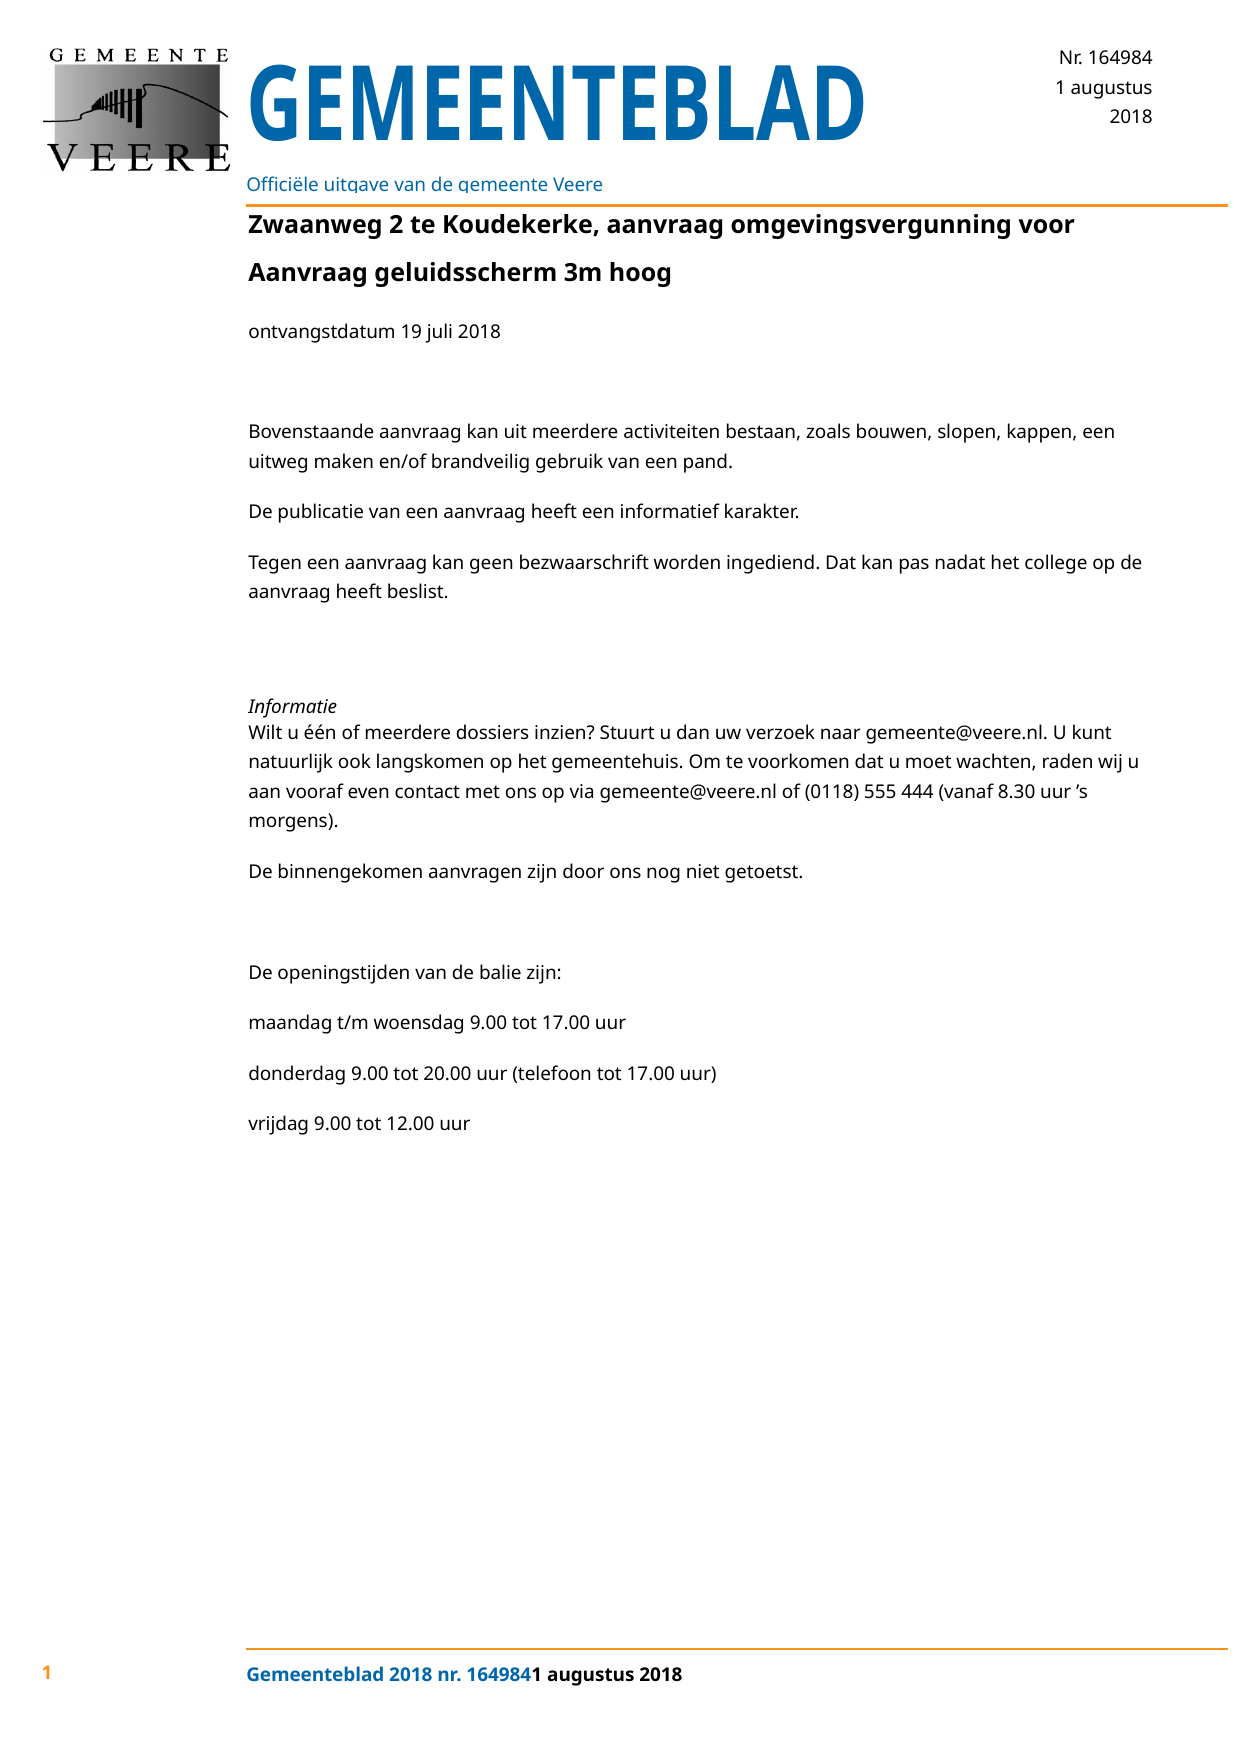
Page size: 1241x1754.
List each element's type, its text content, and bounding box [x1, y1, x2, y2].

text De binnengekomen aanvragen zijn door ons nog niet getoetst. [248, 858, 1152, 884]
text De openingstijden van de balie zijn: [248, 959, 1152, 984]
text Tegen een aanvraag kan geen bezwaarschrift worden ingediend. Dat kan pas nadat het college op de aanvraag heeft beslist. [248, 549, 1152, 604]
text Zwaanweg 2 te Koudekerke, aanvraag omgevingsvergunning voor Aanvraag geluidsscherm 3m hoog [248, 207, 1152, 288]
picture [41, 47, 231, 172]
text Wilt u één of meerdere dossiers inzien? Stuurt u dan uw verzoek naar gemeente@veere.nl. U kunt natuurlijk ook langskomen op het gemeentehuis. Om te voorkomen dat u moet wachten, raden wij u aan vooraf even contact met ons op via gemeente@veere.nl of (0118) 555 444 (vanaf 8.30 uur ’s morgens). [248, 719, 1152, 833]
text ontvangstdatum 19 juli 2018 [248, 318, 1152, 344]
text donderdag 9.00 tot 20.00 uur (telefoon tot 17.00 uur) [248, 1060, 1152, 1085]
text maandag t/m woensdag 9.00 tot 17.00 uur [248, 1009, 1152, 1035]
text Informatie [248, 693, 1152, 719]
text vrijdag 9.00 tot 12.00 uur [248, 1110, 1152, 1136]
text De publicatie van een aanvraag heeft een informatief karakter. [248, 499, 1152, 524]
text Bovenstaande aanvraag kan uit meerdere activiteiten bestaan, zoals bouwen, slopen, kappen, een uitweg maken en/of brandveilig gebruik van een pand. [248, 419, 1152, 474]
